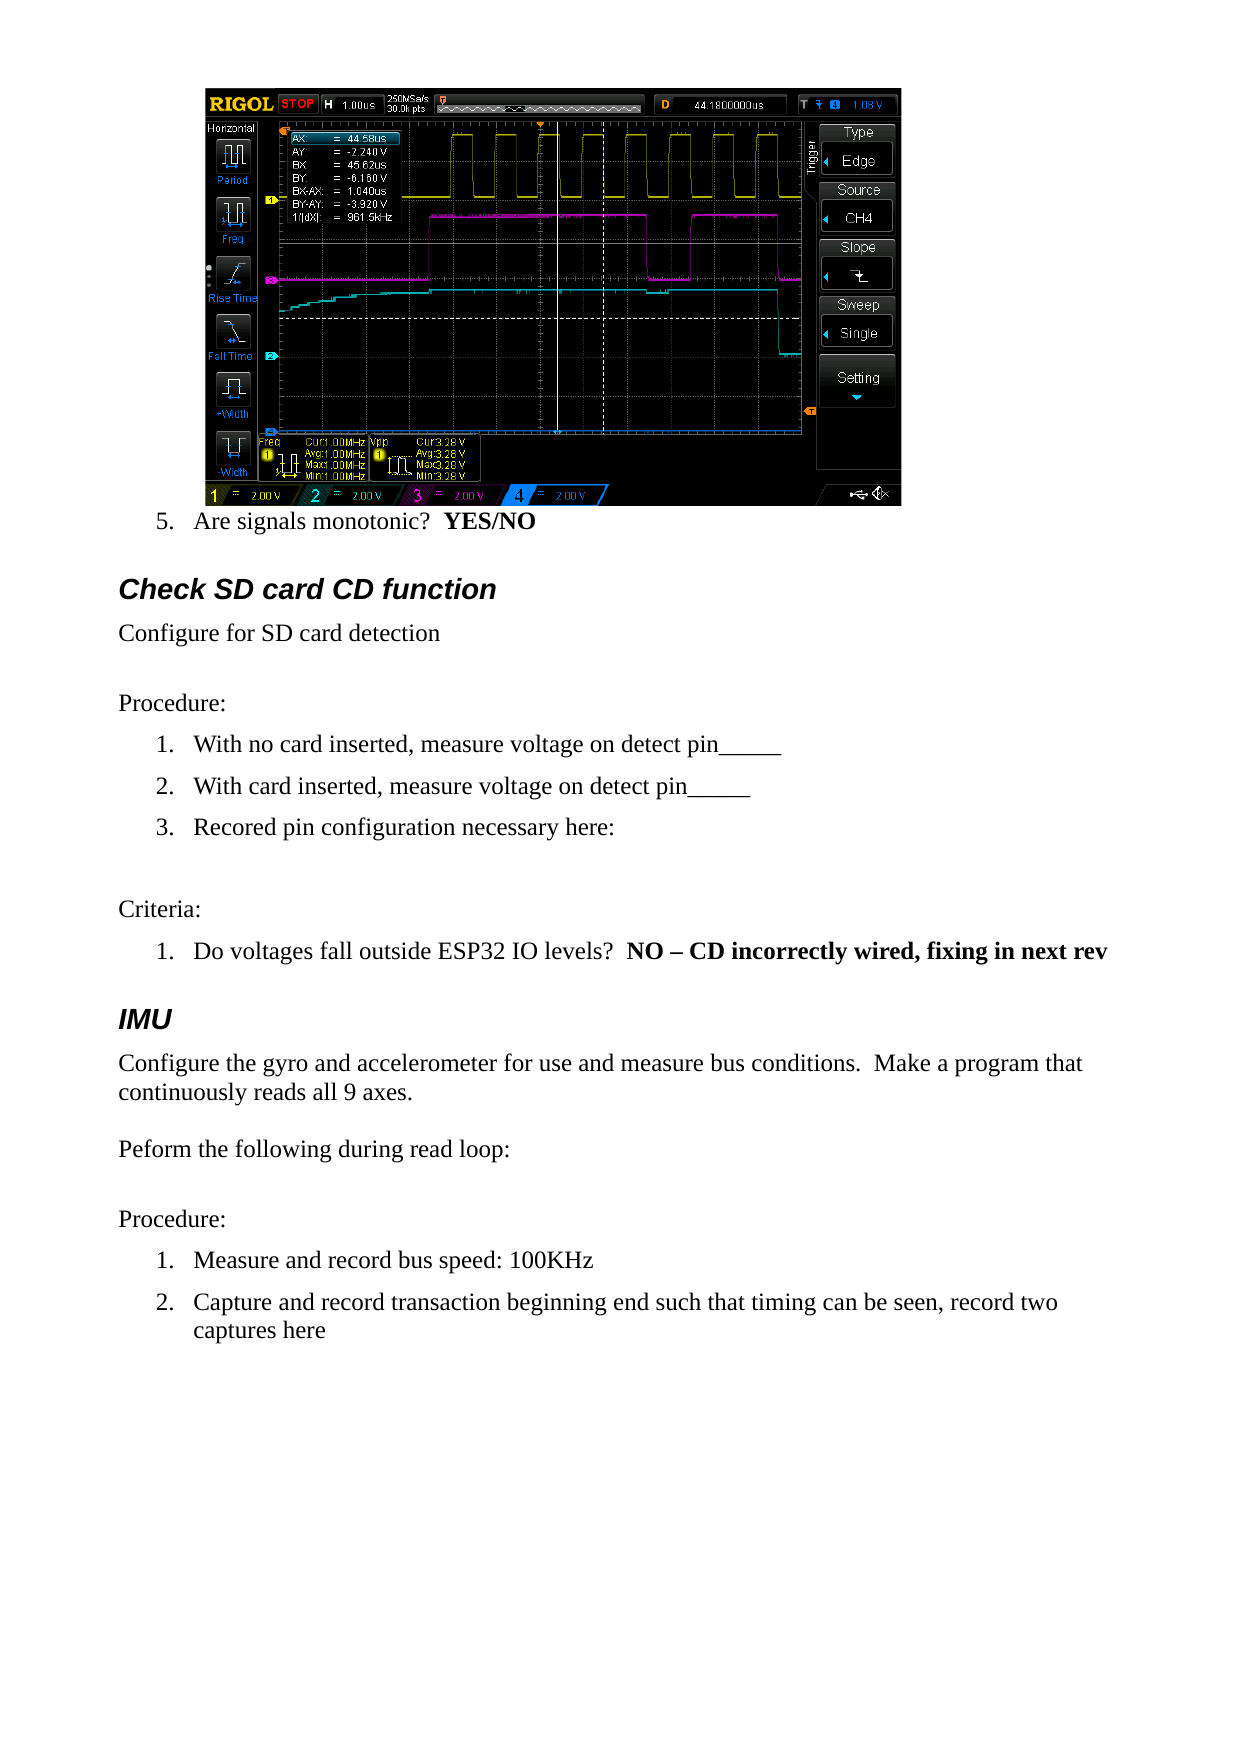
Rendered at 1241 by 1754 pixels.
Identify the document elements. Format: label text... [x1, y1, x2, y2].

list Measure and record bus speed: 100KHz [156, 1246, 1122, 1274]
text Procedure: [118, 1204, 1122, 1233]
list Do voltages fall outside ESP32 IO levels? NO – CD incorrectly wired, fixing in next rev [156, 936, 1122, 964]
list Are signals monotonic? YES/NO [156, 506, 1122, 535]
list Recored pin configuration necessary here: [156, 812, 1122, 841]
text Peform the following during read loop: [118, 1134, 1122, 1163]
subtitle Check SD card CD function [118, 572, 1122, 606]
list Capture and record transaction beginning end such that timing can be seen, record two captures here [156, 1287, 1122, 1344]
text Procedure: [118, 688, 1122, 717]
list With card inserted, measure voltage on detect pin_____ [156, 771, 1122, 799]
subtitle IMU [118, 1002, 1122, 1036]
text Criteria: [118, 894, 1122, 923]
text Configure the gyro and accelerometer for use and measure bus conditions. Make a program that continuously reads all 9 axes. [118, 1048, 1122, 1106]
list With no card inserted, measure voltage on detect pin_____ [156, 729, 1122, 758]
text Configure for SD card detection [118, 618, 1122, 647]
picture [205, 88, 902, 506]
